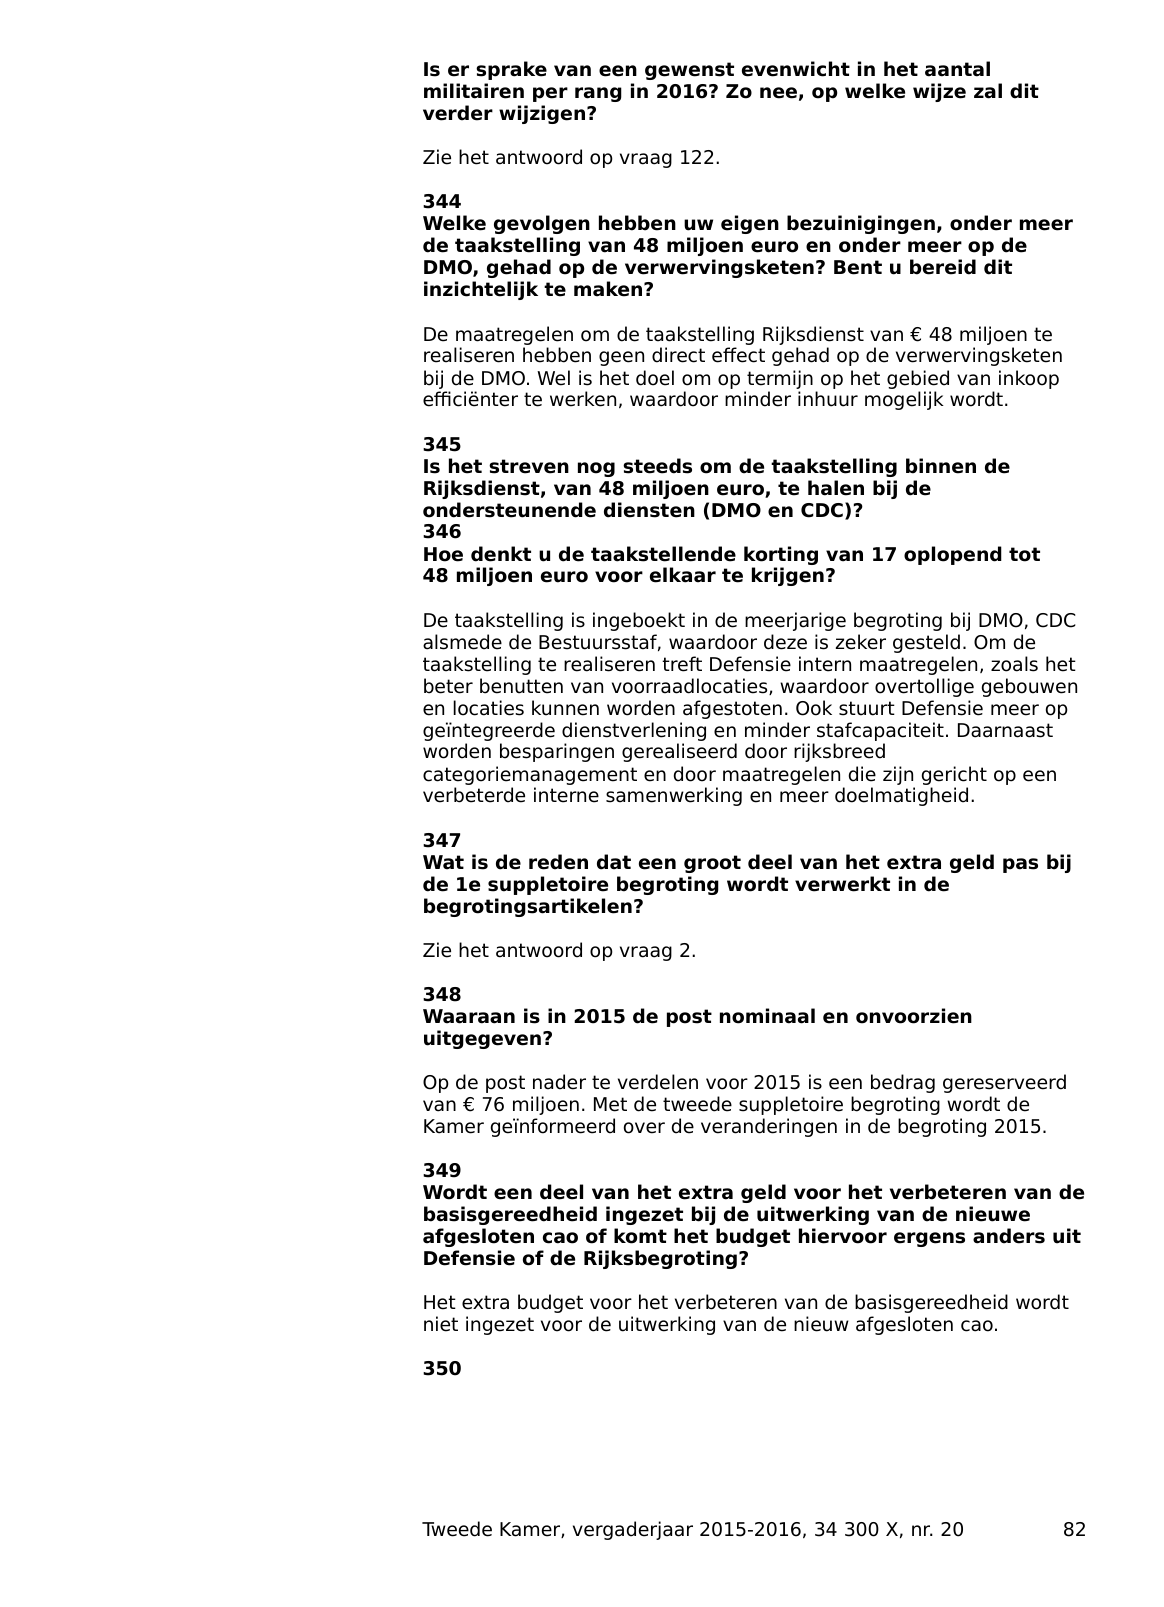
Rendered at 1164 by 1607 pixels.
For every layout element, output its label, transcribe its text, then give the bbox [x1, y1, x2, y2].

text 350 [422, 1358, 1087, 1380]
text Waaraan is in 2015 de post nominaal en onvoorzien uitgegeven? [422, 1006, 1087, 1050]
text Op de post nader te verdelen voor 2015 is een bedrag gereserveerd van € 76 miljoen. Met de tweede suppletoire begroting wordt de Kamer geïnformeerd over de veranderingen in de begroting 2015. [422, 1072, 1087, 1138]
text Hoe denkt u de taakstellende korting van 17 oplopend tot 48 miljoen euro voor elkaar te krijgen? [422, 543, 1087, 587]
text 348 [422, 984, 1087, 1006]
text Wordt een deel van het extra geld voor het verbeteren van de basisgereedheid ingezet bij de uitwerking van de nieuwe afgesloten cao of komt het budget hiervoor ergens anders uit Defensie of de Rijksbegroting? [422, 1182, 1087, 1270]
text Is er sprake van een gewenst evenwicht in het aantal militairen per rang in 2016? Zo nee, op welke wijze zal dit verder wijzigen? [422, 59, 1087, 125]
text Wat is de reden dat een groot deel van het extra geld pas bij de 1e suppletoire begroting wordt verwerkt in de begrotingsartikelen? [422, 852, 1087, 917]
text 347 [422, 829, 1087, 852]
text De taakstelling is ingeboekt in de meerjarige begroting bij DMO, CDC alsmede de Bestuursstaf, waardoor deze is zeker gesteld. Om de taakstelling te realiseren treft Defensie intern maatregelen, zoals het beter benutten van voorraadlocaties, waardoor overtollige gebouwen en locaties kunnen worden afgestoten. Ook stuurt Defensie meer op geïntegreerde dienstverlening en minder stafcapaciteit. Daarnaast worden besparingen gerealiseerd door rijksbreed categoriemanagement en door maatregelen die zijn gericht op een verbeterde interne samenwerking en meer doelmatigheid. [422, 609, 1087, 807]
text Zie het antwoord op vraag 122. [422, 147, 1087, 169]
text Zie het antwoord op vraag 2. [422, 940, 1087, 962]
text 345 [422, 433, 1087, 456]
text De maatregelen om de taakstelling Rijksdienst van € 48 miljoen te realiseren hebben geen direct effect gehad op de verwervingsketen bij de DMO. Wel is het doel om op termijn op het gebied van inkoop efficiënter te werken, waardoor minder inhuur mogelijk wordt. [422, 323, 1087, 411]
text 346 [422, 521, 1087, 543]
text 344 [422, 191, 1087, 213]
text Is het streven nog steeds om de taakstelling binnen de Rijksdienst, van 48 miljoen euro, te halen bij de ondersteunende diensten (DMO en CDC)? [422, 456, 1087, 521]
text Het extra budget voor het verbeteren van de basisgereedheid wordt niet ingezet voor de uitwerking van de nieuw afgesloten cao. [422, 1292, 1087, 1336]
text Welke gevolgen hebben uw eigen bezuinigingen, onder meer de taakstelling van 48 miljoen euro en onder meer op de DMO, gehad op de verwervingsketen? Bent u bereid dit inzichtelijk te maken? [422, 213, 1087, 301]
text 349 [422, 1160, 1087, 1182]
